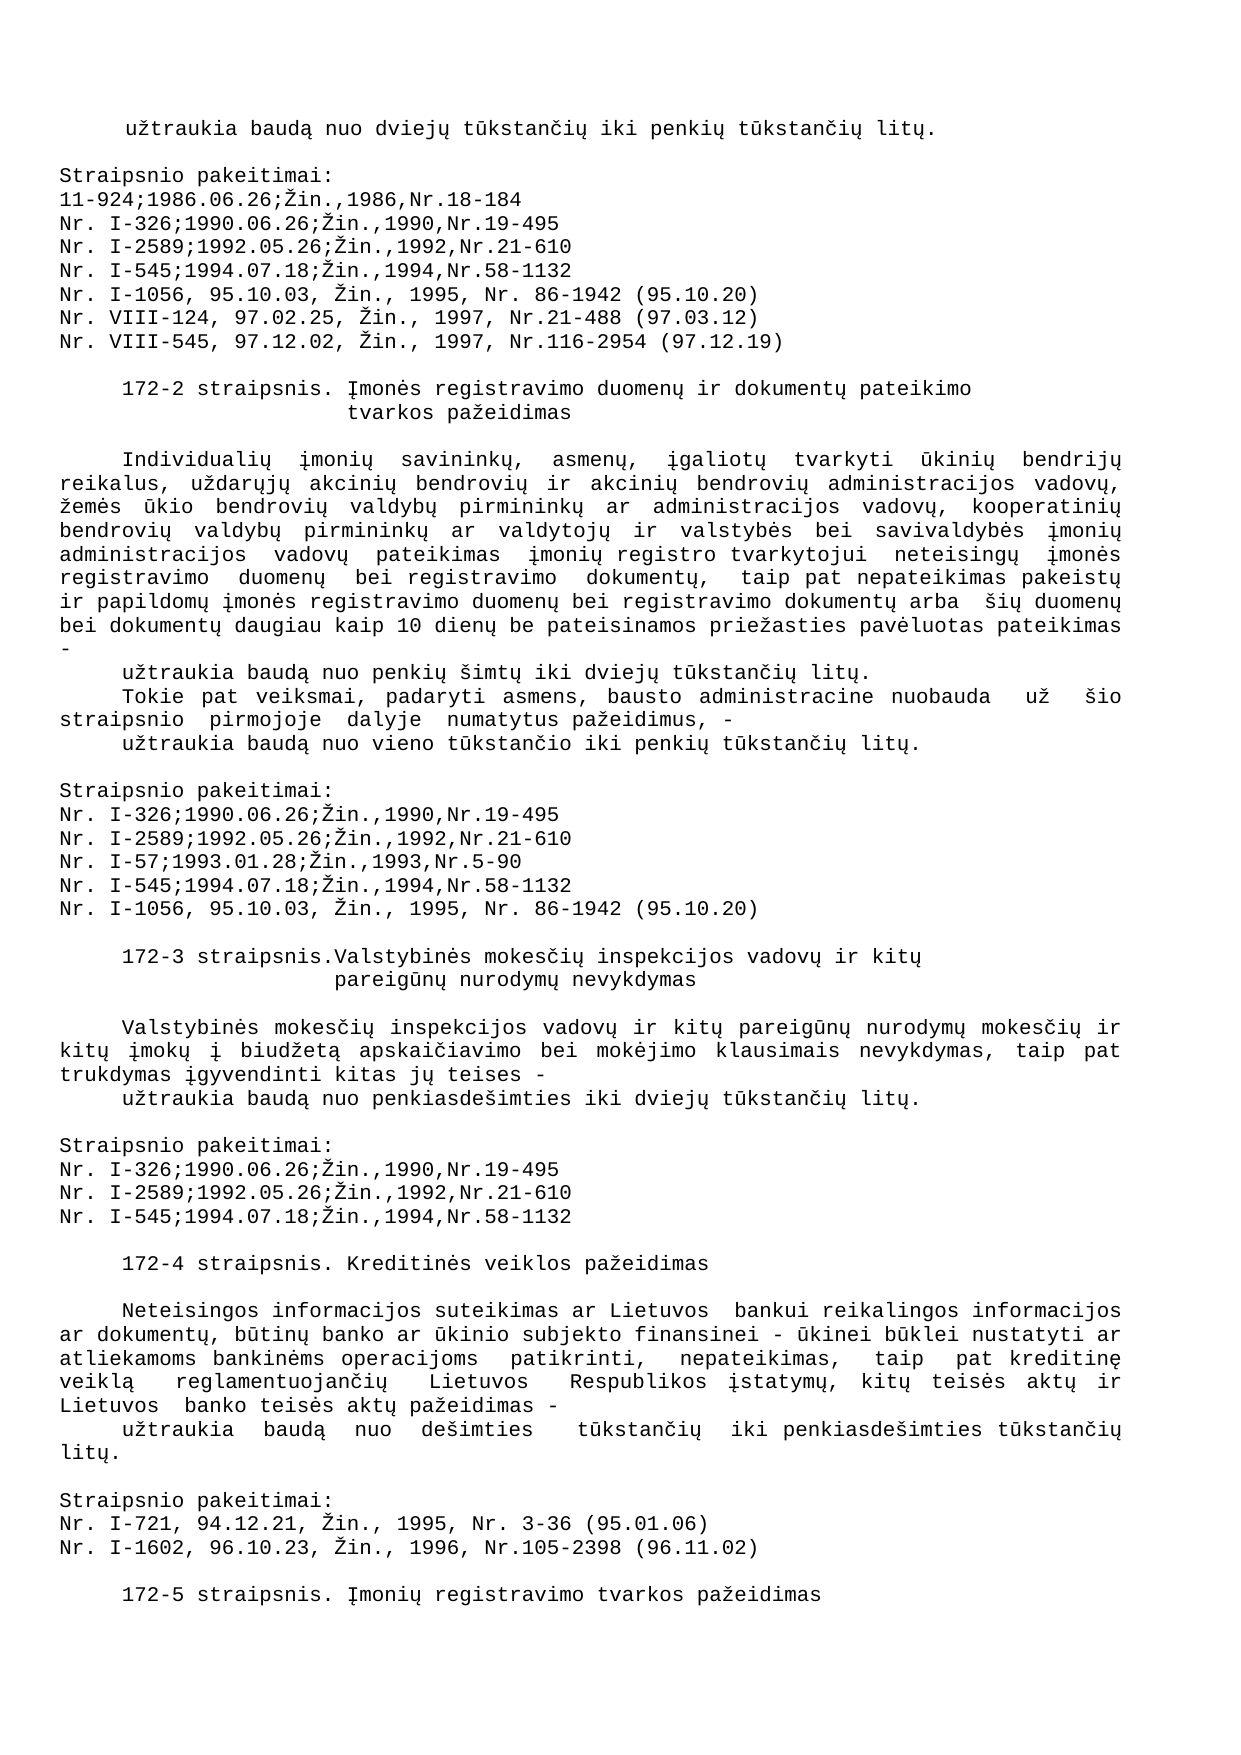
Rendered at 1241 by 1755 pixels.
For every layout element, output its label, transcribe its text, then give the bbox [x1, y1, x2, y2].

text užtraukia baudą nuo penkių šimtų iki dviejų tūkstančių litų. [59, 662, 1122, 686]
text Nr. I-326;1990.06.26;Žin.,1990,Nr.19-495 [59, 804, 1122, 827]
text Nr. I-1056, 95.10.03, Žin., 1995, Nr. 86-1942 (95.10.20) [59, 898, 1122, 922]
text 172-4 straipsnis. Kreditinės veiklos pažeidimas [59, 1253, 1122, 1277]
text Valstybinės mokesčių inspekcijos vadovų ir kitų pareigūnų nurodymų mokesčių ir kitų įmokų į biudžetą apskaičiavimo bei mokėjimo klausimais nevykdymas, taip pat trukdymas įgyvendinti kitas jų teises - [59, 1017, 1122, 1088]
text užtraukia baudą nuo dešimties tūkstančių iki penkiasdešimties tūkstančių litų. [59, 1419, 1122, 1466]
text užtraukia baudą nuo dviejų tūkstančių iki penkių tūkstančių litų. [59, 118, 1122, 142]
text Nr. I-326;1990.06.26;Žin.,1990,Nr.19-495 [59, 213, 1122, 236]
text Nr. I-1056, 95.10.03, Žin., 1995, Nr. 86-1942 (95.10.20) [59, 284, 1122, 307]
text Nr. I-326;1990.06.26;Žin.,1990,Nr.19-495 [59, 1158, 1122, 1182]
text Straipsnio pakeitimai: [59, 1489, 1122, 1513]
text Tokie pat veiksmai, padaryti asmens, bausto administracine nuobauda už šio straipsnio pirmojoje dalyje numatytus pažeidimus, - [59, 686, 1122, 733]
text Nr. I-545;1994.07.18;Žin.,1994,Nr.58-1132 [59, 260, 1122, 284]
text Nr. I-2589;1992.05.26;Žin.,1992,Nr.21-610 [59, 236, 1122, 260]
text Straipsnio pakeitimai: [59, 165, 1122, 189]
text Nr. I-545;1994.07.18;Žin.,1994,Nr.58-1132 [59, 1206, 1122, 1229]
text 172-2 straipsnis. Įmonės registravimo duomenų ir dokumentų pateikimo [59, 378, 1122, 402]
text 11-924;1986.06.26;Žin.,1986,Nr.18-184 [59, 189, 1122, 213]
text užtraukia baudą nuo vieno tūkstančio iki penkių tūkstančių litų. [59, 733, 1122, 757]
text užtraukia baudą nuo penkiasdešimties iki dviejų tūkstančių litų. [59, 1088, 1122, 1111]
text Neteisingos informacijos suteikimas ar Lietuvos bankui reikalingos informacijos ar dokumentų, būtinų banko ar ūkinio subjekto finansinei - ūkinei būklei nustatyti ar atliekamoms bankinėms operacijoms patikrinti, nepateikimas, taip pat kreditinę veiklą reglamentuojančių Lietuvos Respublikos įstatymų, kitų teisės aktų ir Lietuvos banko teisės aktų pažeidimas - [59, 1300, 1122, 1419]
text Nr. I-1602, 96.10.23, Žin., 1996, Nr.105-2398 (96.11.02) [59, 1537, 1122, 1561]
text Straipsnio pakeitimai: [59, 780, 1122, 804]
text Nr. I-2589;1992.05.26;Žin.,1992,Nr.21-610 [59, 827, 1122, 851]
text Nr. I-721, 94.12.21, Žin., 1995, Nr. 3-36 (95.01.06) [59, 1513, 1122, 1537]
text Nr. VIII-545, 97.12.02, Žin., 1997, Nr.116-2954 (97.12.19) [59, 331, 1122, 354]
text Nr. I-2589;1992.05.26;Žin.,1992,Nr.21-610 [59, 1182, 1122, 1206]
text Individualių įmonių savininkų, asmenų, įgaliotų tvarkyti ūkinių bendrijų reikalus, uždarųjų akcinių bendrovių ir akcinių bendrovių administracijos vadovų, žemės ūkio bendrovių valdybų pirmininkų ar administracijos vadovų, kooperatinių bendrovių valdybų pirmininkų ar valdytojų ir valstybės bei savivaldybės įmonių administracijos vadovų pateikimas įmonių registro tvarkytojui neteisingų įmonės registravimo duomenų bei registravimo dokumentų, taip pat nepateikimas pakeistų ir papildomų įmonės registravimo duomenų bei registravimo dokumentų arba šių duomenų bei dokumentų daugiau kaip 10 dienų be pateisinamos priežasties pavėluotas pateikimas - [59, 449, 1122, 662]
text Straipsnio pakeitimai: [59, 1135, 1122, 1158]
text Nr. I-57;1993.01.28;Žin.,1993,Nr.5-90 [59, 851, 1122, 875]
text tvarkos pažeidimas [59, 402, 1122, 426]
text 172-5 straipsnis. Įmonių registravimo tvarkos pažeidimas [59, 1584, 1122, 1608]
text Nr. I-545;1994.07.18;Žin.,1994,Nr.58-1132 [59, 875, 1122, 898]
text 172-3 straipsnis.Valstybinės mokesčių inspekcijos vadovų ir kitų [59, 946, 1122, 969]
text Nr. VIII-124, 97.02.25, Žin., 1997, Nr.21-488 (97.03.12) [59, 307, 1122, 331]
text pareigūnų nurodymų nevykdymas [59, 969, 1122, 993]
